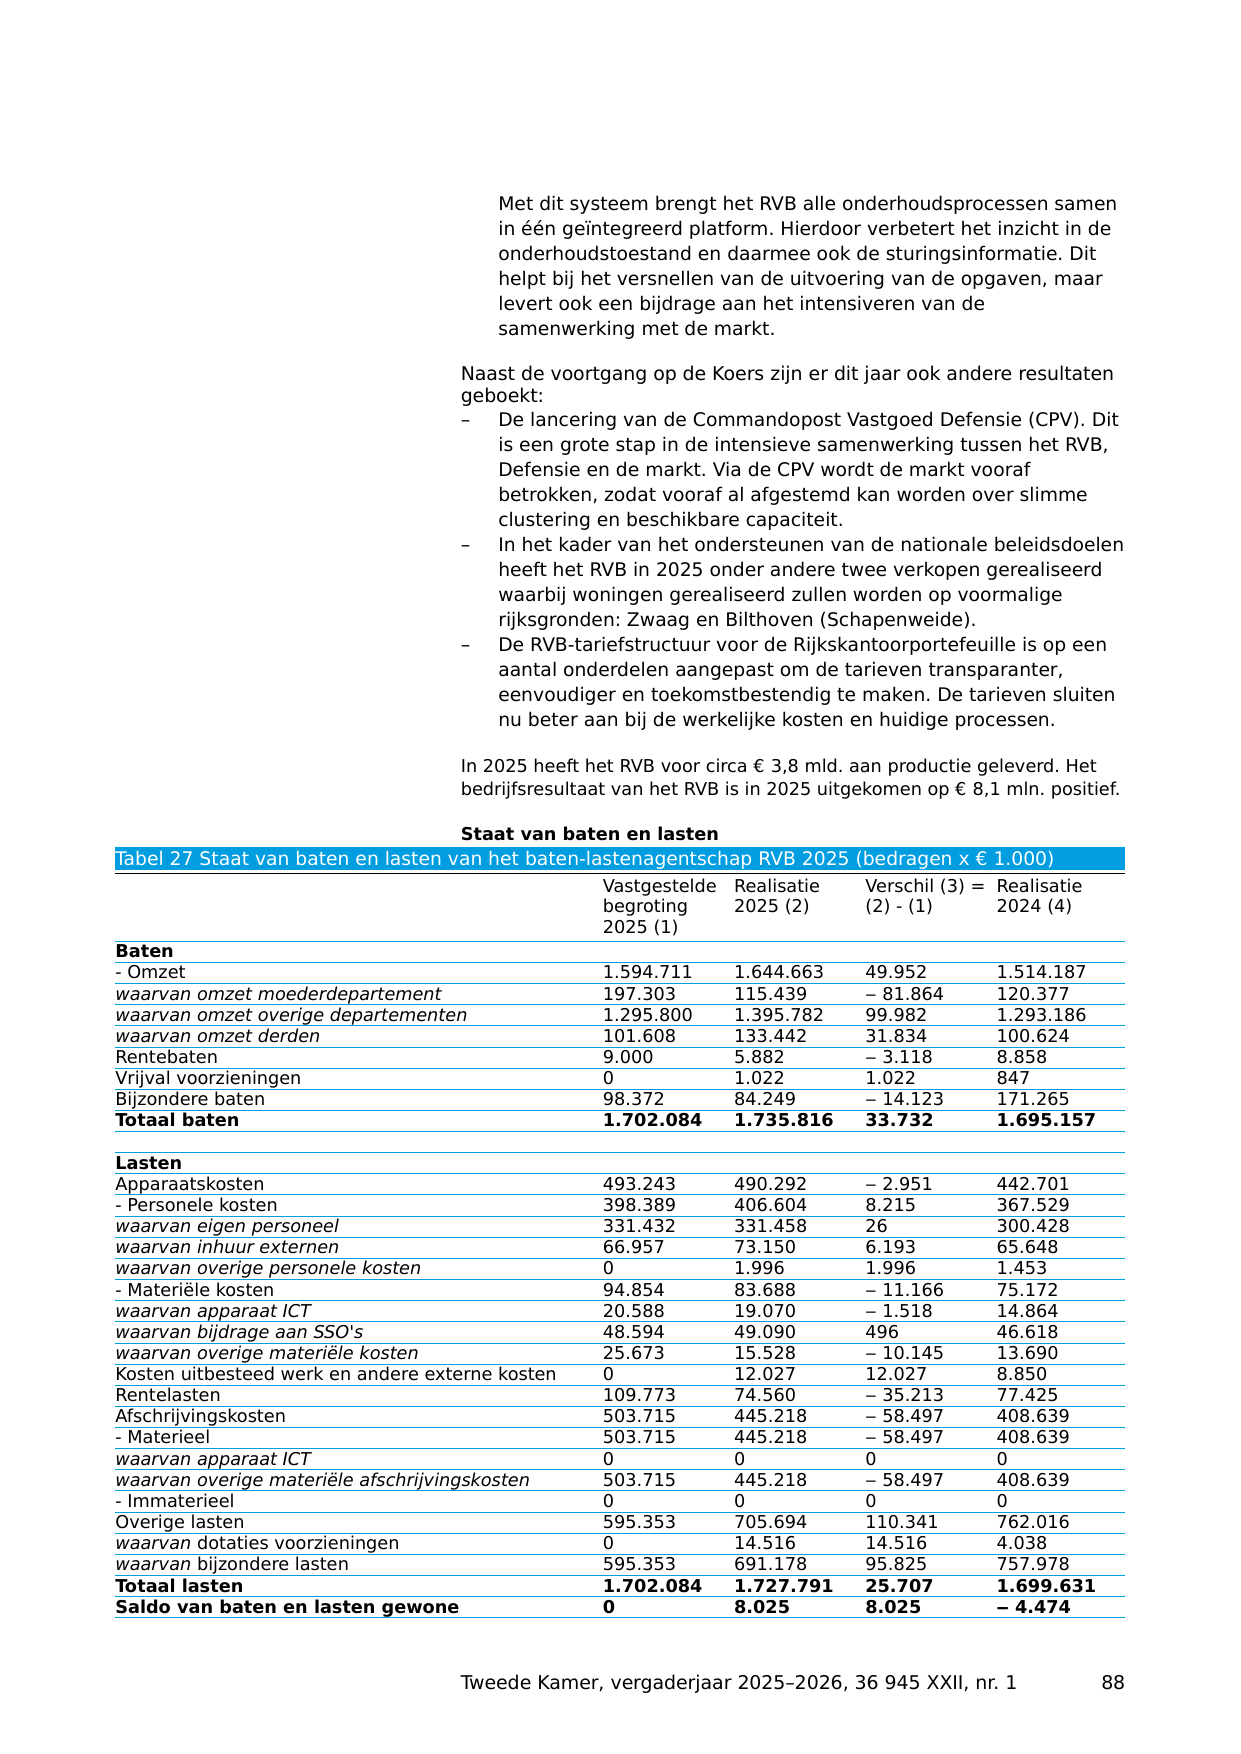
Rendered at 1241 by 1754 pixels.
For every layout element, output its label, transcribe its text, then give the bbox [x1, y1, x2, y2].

table_cell 0 [994, 1491, 1125, 1512]
table_cell 133.442 [731, 1026, 862, 1046]
table_cell ‒ 3.118 [862, 1048, 993, 1067]
table_cell ‒ 10.145 [862, 1344, 993, 1363]
table_cell 25.673 [600, 1344, 731, 1363]
table_cell 12.027 [731, 1365, 862, 1385]
table_cell 503.715 [600, 1470, 731, 1490]
table_cell 48.594 [600, 1322, 731, 1342]
table_cell 8.215 [862, 1195, 993, 1216]
table_cell 0 [862, 1449, 993, 1469]
table_cell [600, 942, 731, 962]
table_cell 0 [600, 1449, 731, 1469]
table_cell 757.978 [994, 1555, 1125, 1575]
table_cell waarvan omzet overige departementen [115, 1005, 600, 1025]
table_cell Apparaatskosten [115, 1174, 600, 1194]
table_cell [600, 1132, 731, 1152]
table_cell 66.957 [600, 1238, 731, 1258]
list In het kader van het ondersteunen van de nationale beleidsdoelen heeft het RVB in 2025 onder andere twee verkopen gerealiseerd waarbij woningen gerealiseerd zullen worden op voormalige rijksgronden: Zwaag en Bilthoven (Schapenweide). [461, 532, 1125, 632]
table_cell 0 [600, 1069, 731, 1089]
table_cell Totaal baten [115, 1111, 600, 1131]
table_cell 406.604 [731, 1195, 862, 1216]
table_cell waarvan bijzondere lasten [115, 1555, 600, 1575]
table_cell Rentebaten [115, 1048, 600, 1067]
table_cell Totaal lasten [115, 1576, 600, 1596]
table_cell [994, 942, 1125, 962]
table_cell - Immaterieel [115, 1491, 600, 1512]
table_cell 1.293.186 [994, 1005, 1125, 1025]
table_cell 493.243 [600, 1174, 731, 1194]
table_cell Verschil (3) = (2) - (1) [862, 874, 993, 941]
table_cell 5.882 [731, 1048, 862, 1067]
table_cell 0 [600, 1491, 731, 1512]
table_cell 8.850 [994, 1365, 1125, 1385]
table_cell 0 [600, 1259, 731, 1279]
table_cell 503.715 [600, 1428, 731, 1448]
table_cell 595.353 [600, 1555, 731, 1575]
table_cell 0 [862, 1491, 993, 1512]
table_cell waarvan omzet moederdepartement [115, 984, 600, 1004]
table_cell 408.639 [994, 1470, 1125, 1490]
table_cell 595.353 [600, 1513, 731, 1533]
list De RVB-tariefstructuur voor de Rijkskantoorportefeuille is op een aantal onderdelen aangepast om de tarieven transparanter, eenvoudiger en toekomstbestendig te maken. De tarieven sluiten nu beter aan bij de werkelijke kosten en huidige processen. [461, 632, 1125, 732]
list De lancering van de Commandopost Vastgoed Defensie (CPV). Dit is een grote stap in de intensieve samenwerking tussen het RVB, Defensie en de markt. Via de CPV wordt de markt vooraf betrokken, zodat vooraf al afgestemd kan worden over slimme clustering en beschikbare capaciteit. [461, 407, 1125, 532]
table_cell 14.516 [731, 1534, 862, 1554]
table_cell 691.178 [731, 1555, 862, 1575]
table_cell [115, 874, 600, 941]
table_cell Vastgestelde begroting 2025 (1) [600, 874, 731, 941]
table_cell 1.295.800 [600, 1005, 731, 1025]
table_cell waarvan inhuur externen [115, 1238, 600, 1258]
table_cell 0 [600, 1365, 731, 1385]
table_cell 496 [862, 1322, 993, 1342]
table_cell 197.303 [600, 984, 731, 1004]
table_cell 1.702.084 [600, 1576, 731, 1596]
table_cell 1.022 [862, 1069, 993, 1089]
table_cell 8.858 [994, 1048, 1125, 1067]
table_cell waarvan overige materiële afschrijvingskosten [115, 1470, 600, 1490]
table_cell [600, 1153, 731, 1173]
table_cell 445.218 [731, 1407, 862, 1427]
table_cell 14.516 [862, 1534, 993, 1554]
table_cell 1.453 [994, 1259, 1125, 1279]
table_cell 9.000 [600, 1048, 731, 1067]
table_cell Rentelasten [115, 1386, 600, 1406]
table_cell ‒ 35.213 [862, 1386, 993, 1406]
table_cell 8.025 [731, 1597, 862, 1617]
table_cell [731, 942, 862, 962]
table_cell 1.695.157 [994, 1111, 1125, 1131]
table_cell waarvan apparaat ICT [115, 1301, 600, 1321]
table_cell waarvan omzet derden [115, 1026, 600, 1046]
table_cell 33.732 [862, 1111, 993, 1131]
table_cell 0 [994, 1449, 1125, 1469]
table_cell 367.529 [994, 1195, 1125, 1216]
table_cell [994, 1153, 1125, 1173]
table_cell 99.982 [862, 1005, 993, 1025]
table_cell ‒ 1.518 [862, 1301, 993, 1321]
table_cell 115.439 [731, 984, 862, 1004]
table_cell 84.249 [731, 1090, 862, 1110]
table_cell - Materieel [115, 1428, 600, 1448]
table_cell 1.702.084 [600, 1111, 731, 1131]
table_cell Saldo van baten en lasten gewone [115, 1597, 600, 1617]
table_cell 442.701 [994, 1174, 1125, 1194]
table_cell 408.639 [994, 1407, 1125, 1427]
table_cell 445.218 [731, 1470, 862, 1490]
table_cell 46.618 [994, 1322, 1125, 1342]
table_cell Realisatie 2025 (2) [731, 874, 862, 941]
table_cell 98.372 [600, 1090, 731, 1110]
table_cell Bijzondere baten [115, 1090, 600, 1110]
table_cell 49.090 [731, 1322, 862, 1342]
table_cell 0 [731, 1449, 862, 1469]
table_cell 77.425 [994, 1386, 1125, 1406]
table_cell 1.996 [731, 1259, 862, 1279]
table_cell 1.727.791 [731, 1576, 862, 1596]
table_cell ‒ 11.166 [862, 1280, 993, 1300]
table_cell 109.773 [600, 1386, 731, 1406]
table_cell 331.432 [600, 1217, 731, 1237]
table_cell 12.027 [862, 1365, 993, 1385]
table_cell ‒ 58.497 [862, 1407, 993, 1427]
table_cell waarvan eigen personeel [115, 1217, 600, 1237]
table_cell Baten [115, 942, 600, 962]
table_cell 75.172 [994, 1280, 1125, 1300]
table_cell waarvan overige materiële kosten [115, 1344, 600, 1363]
text Naast de voortgang op de Koers zijn er dit jaar ook andere resultaten geboekt: [461, 363, 1125, 407]
table_cell waarvan overige personele kosten [115, 1259, 600, 1279]
table_cell 762.016 [994, 1513, 1125, 1533]
table_cell 13.690 [994, 1344, 1125, 1363]
table_cell 83.688 [731, 1280, 862, 1300]
table_cell 171.265 [994, 1090, 1125, 1110]
table_cell 0 [731, 1491, 862, 1512]
table_cell 25.707 [862, 1576, 993, 1596]
table_cell 120.377 [994, 984, 1125, 1004]
table_cell 1.395.782 [731, 1005, 862, 1025]
table_cell 101.608 [600, 1026, 731, 1046]
table_cell ‒ 14.123 [862, 1090, 993, 1110]
table_cell 408.639 [994, 1428, 1125, 1448]
table_cell 490.292 [731, 1174, 862, 1194]
table_cell Vrijval voorzieningen [115, 1069, 600, 1089]
table_cell 20.588 [600, 1301, 731, 1321]
table_cell 8.025 [862, 1597, 993, 1617]
table_cell 1.594.711 [600, 963, 731, 983]
table_cell 1.022 [731, 1069, 862, 1089]
table_cell ‒ 4.474 [994, 1597, 1125, 1617]
table_cell - Materiële kosten [115, 1280, 600, 1300]
table_cell 65.648 [994, 1238, 1125, 1258]
table_cell 4.038 [994, 1534, 1125, 1554]
table_cell 1.514.187 [994, 963, 1125, 983]
table_cell 31.834 [862, 1026, 993, 1046]
table_cell 847 [994, 1069, 1125, 1089]
table_cell - Omzet [115, 963, 600, 983]
table_cell waarvan apparaat ICT [115, 1449, 600, 1469]
table_cell 1.644.663 [731, 963, 862, 983]
table_cell Afschrijvingskosten [115, 1407, 600, 1427]
table_cell 110.341 [862, 1513, 993, 1533]
table_cell 74.560 [731, 1386, 862, 1406]
table_cell ‒ 58.497 [862, 1428, 993, 1448]
table_cell [862, 1153, 993, 1173]
table_cell ‒ 2.951 [862, 1174, 993, 1194]
table_cell 1.699.631 [994, 1576, 1125, 1596]
table_cell 1.735.816 [731, 1111, 862, 1131]
table_cell 100.624 [994, 1026, 1125, 1046]
table_cell [731, 1153, 862, 1173]
table_cell ‒ 58.497 [862, 1470, 993, 1490]
table_cell Lasten [115, 1153, 600, 1173]
table_cell 1.996 [862, 1259, 993, 1279]
table_cell 26 [862, 1217, 993, 1237]
table_cell 6.193 [862, 1238, 993, 1258]
table_cell 49.952 [862, 963, 993, 983]
table_cell 331.458 [731, 1217, 862, 1237]
table_cell [994, 1132, 1125, 1152]
table_cell waarvan bijdrage aan SSO's [115, 1322, 600, 1342]
table_cell Kosten uitbesteed werk en andere externe kosten [115, 1365, 600, 1385]
table_cell 0 [600, 1534, 731, 1554]
table_cell 94.854 [600, 1280, 731, 1300]
table_cell 15.528 [731, 1344, 862, 1363]
table_cell 705.694 [731, 1513, 862, 1533]
table_cell Overige lasten [115, 1513, 600, 1533]
table_cell [731, 1132, 862, 1152]
table_cell Realisatie 2024 (4) [994, 874, 1125, 941]
table_cell - Personele kosten [115, 1195, 600, 1216]
table_cell 445.218 [731, 1428, 862, 1448]
table_cell 300.428 [994, 1217, 1125, 1237]
table_cell 19.070 [731, 1301, 862, 1321]
list Met dit systeem brengt het RVB alle onderhoudsprocessen samen in één geïntegreerd platform. Hierdoor verbetert het inzicht in de onderhoudstoestand en daarmee ook de sturingsinformatie. Dit helpt bij het versnellen van de uitvoering van de opgaven, maar levert ook een bijdrage aan het intensiveren van de samenwerking met de markt. [461, 191, 1125, 341]
table_cell [862, 942, 993, 962]
table_cell 503.715 [600, 1407, 731, 1427]
table_cell 14.864 [994, 1301, 1125, 1321]
table_cell 73.150 [731, 1238, 862, 1258]
table_cell 0 [600, 1597, 731, 1617]
table_cell ‒ 81.864 [862, 984, 993, 1004]
table_cell 398.389 [600, 1195, 731, 1216]
text Staat van baten en lasten [461, 822, 1125, 845]
table_cell [115, 1132, 600, 1152]
table_cell waarvan dotaties voorzieningen [115, 1534, 600, 1554]
table_cell [862, 1132, 993, 1152]
text In 2025 heeft het RVB voor circa € 3,8 mld. aan productie geleverd. Het bedrijfsresultaat van het RVB is in 2025 uitgekomen op € 8,1 mln. positief. [461, 754, 1125, 799]
table_cell 95.825 [862, 1555, 993, 1575]
